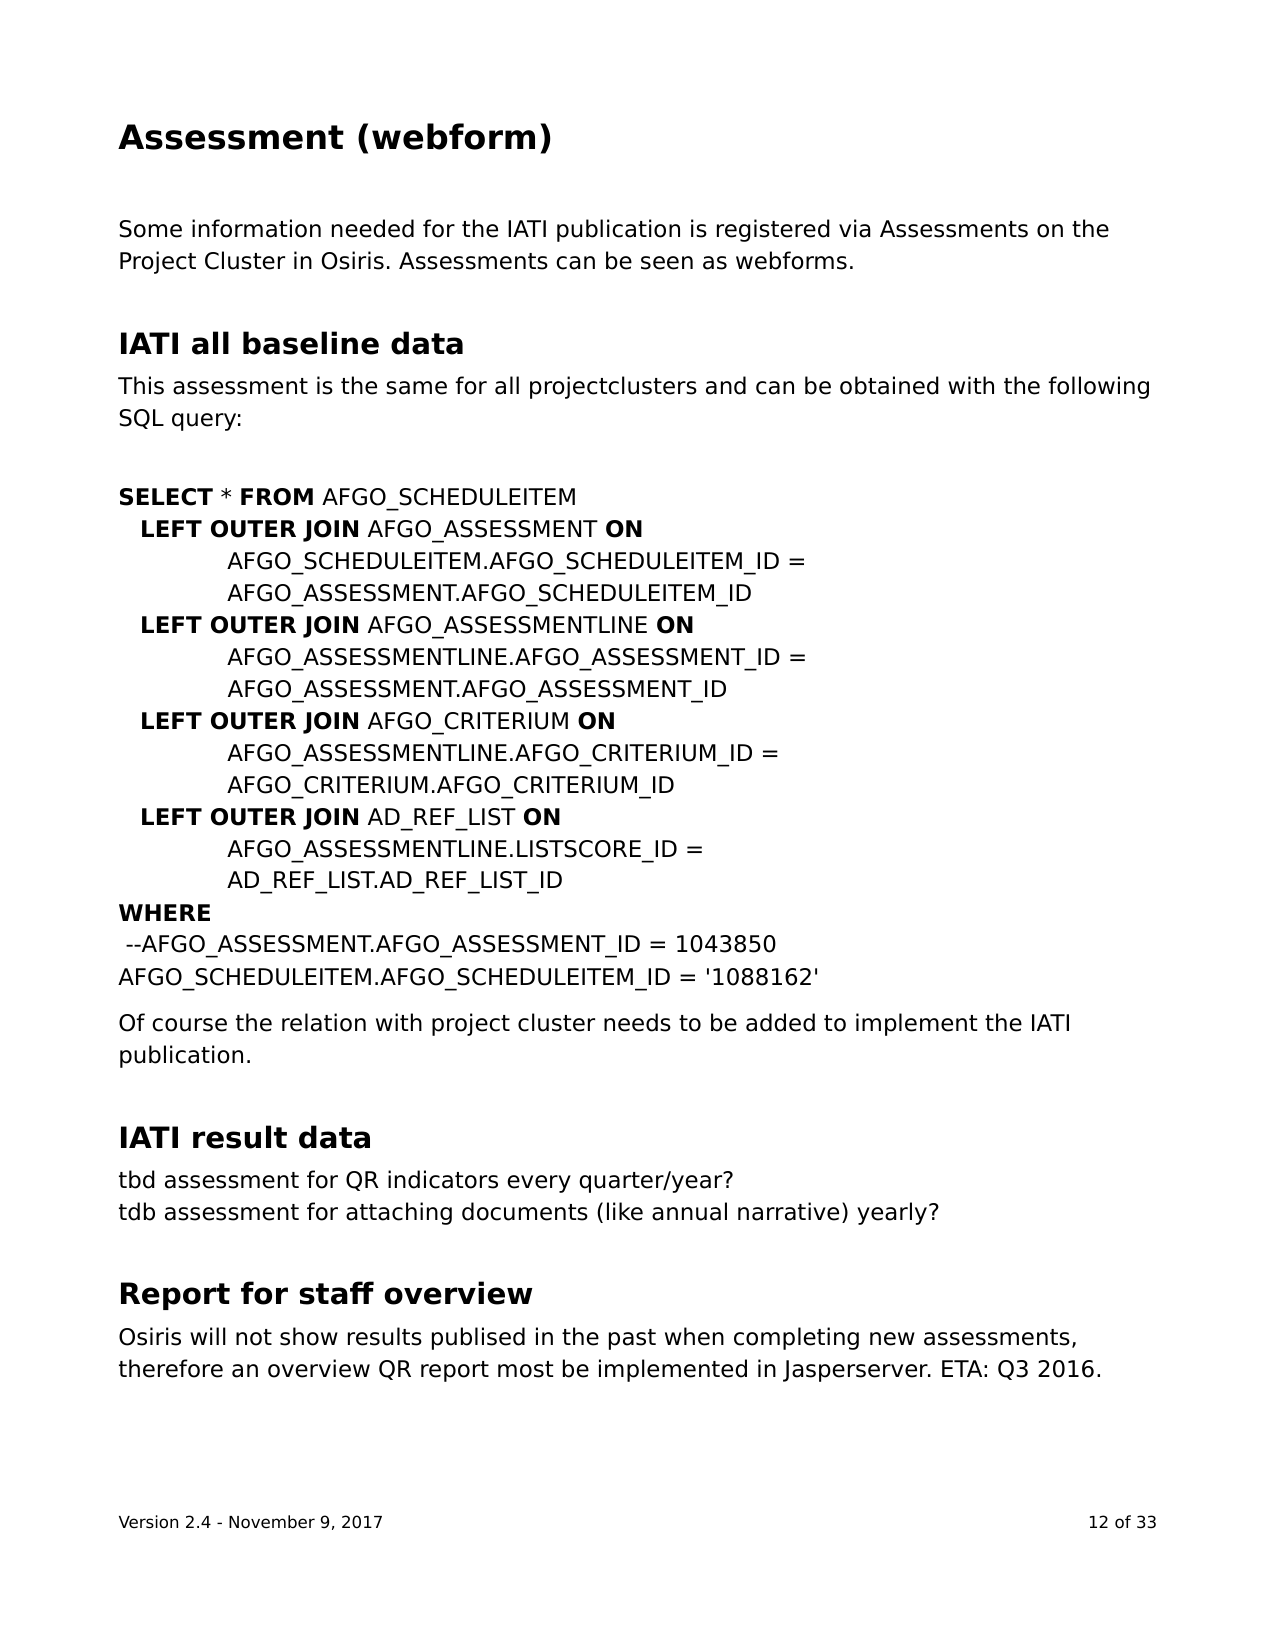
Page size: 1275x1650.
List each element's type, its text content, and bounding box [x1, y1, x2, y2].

text Osiris will not show results publised in the past when completing new assessments, therefore an overview QR report most be implemented in Jasperserver. ETA: Q3 2016. [118, 1324, 1157, 1383]
subtitle IATI all baseline data [118, 327, 1157, 361]
subtitle Assessment (webform) [118, 118, 1157, 157]
subtitle Report for staff overview [118, 1277, 1157, 1312]
text Of course the relation with project cluster needs to be added to implement the IATI publication. [118, 1010, 1157, 1101]
text Some information needed for the IATI publication is registered via Assessments on the Project Cluster in Osiris. Assessments can be seen as webforms. [118, 216, 1157, 307]
subtitle IATI result data [118, 1121, 1157, 1155]
text SELECT * FROM AFGO_SCHEDULEITEM LEFT OUTER JOIN AFGO_ASSESSMENT ON AFGO_SCHEDULEITEM.AFGO_SCHEDULEITEM_ID = AFGO_ASSESSMENT.AFGO_SCHEDULEITEM_ID LEFT OUTER JOIN AFGO_ASSESSMENTLINE ON AFGO_ASSESSMENTLINE.AFGO_ASSESSMENT_ID = AFGO_ASSESSMENT.AFGO_ASSESSMENT_ID LEFT OUTER JOIN AFGO_CRITERIUM ON AFGO_ASSESSMENTLINE.AFGO_CRITERIUM_ID = AFGO_CRITERIUM.AFGO_CRITERIUM_ID LEFT OUTER JOIN AD_REF_LIST ON AFGO_ASSESSMENTLINE.LISTSCORE_ID = AD_REF_LIST.AD_REF_LIST_ID WHERE --AFGO_ASSESSMENT.AFGO_ASSESSMENT_ID = 1043850 AFGO_SCHEDULEITEM.AFGO_SCHEDULEITEM_ID = '1088162' [118, 484, 1157, 990]
text tbd assessment for QR indicators every quarter/year? tdb assessment for attaching documents (like annual narrative) yearly? [118, 1167, 1157, 1258]
text This assessment is the same for all projectclusters and can be obtained with the following SQL query: [118, 373, 1157, 464]
